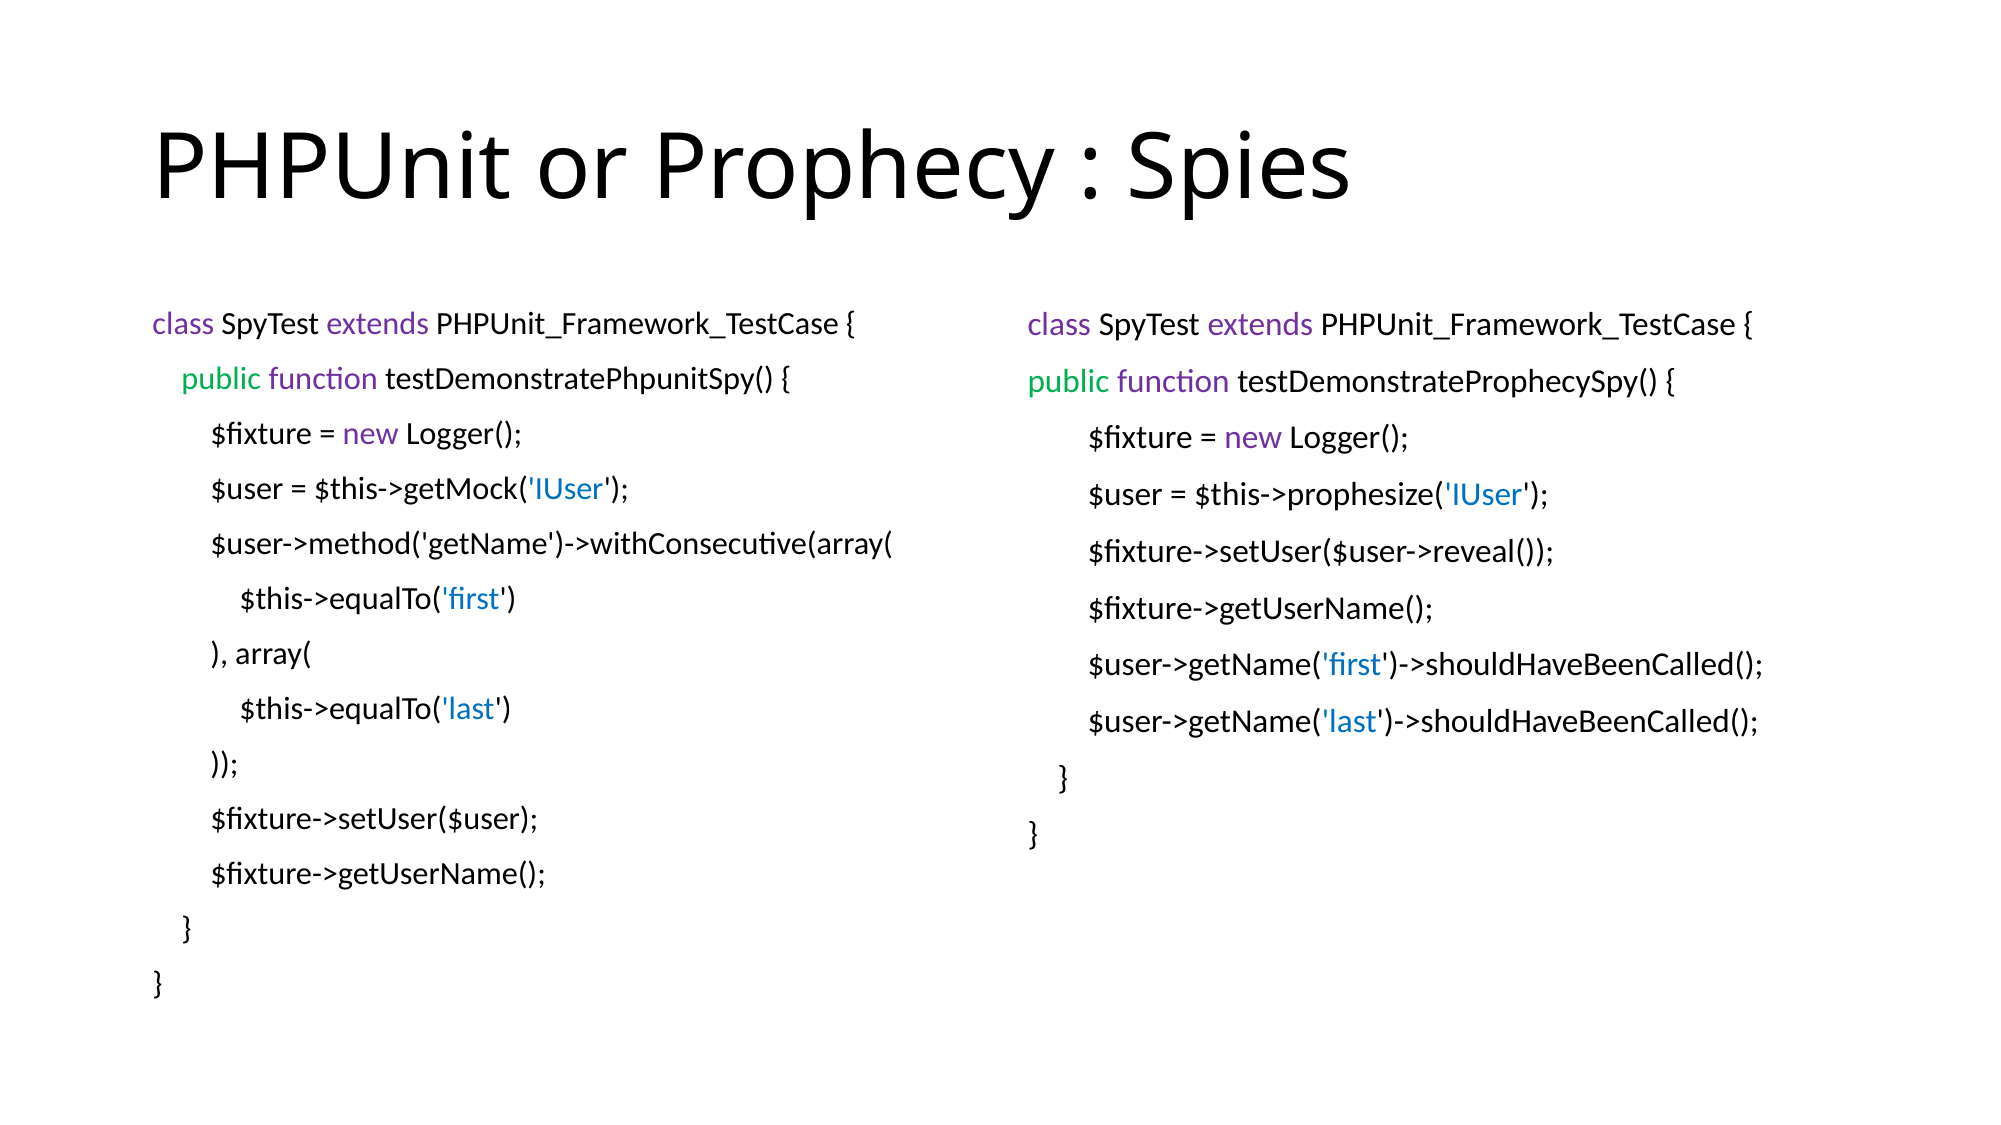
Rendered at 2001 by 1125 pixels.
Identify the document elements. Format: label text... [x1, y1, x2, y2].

list class SpyTest extends PHPUnit_Framework_TestCase { public function testDemonstrateProphecySpy() { $fixture = new Logger(); $user = $this->prophesize('IUser'); $fixture->setUser($user->reveal()); $fixture->getUserName(); $user->getName('first')->shouldHaveBeenCalled(); $user->getName('last')->shouldHaveBeenCalled(); } } [1012, 299, 1863, 1014]
list class SpyTest extends PHPUnit_Framework_TestCase { public function testDemonstratePhpunitSpy() { $fixture = new Logger(); $user = $this->getMock('IUser'); $user->method('getName')->withConsecutive(array( $this->equalTo('first') ), array( $this->equalTo('last') )); $fixture->setUser($user); $fixture->getUserName(); } } [137, 299, 988, 1014]
title PHPUnit or Prophecy : Spies [137, 59, 1863, 278]
